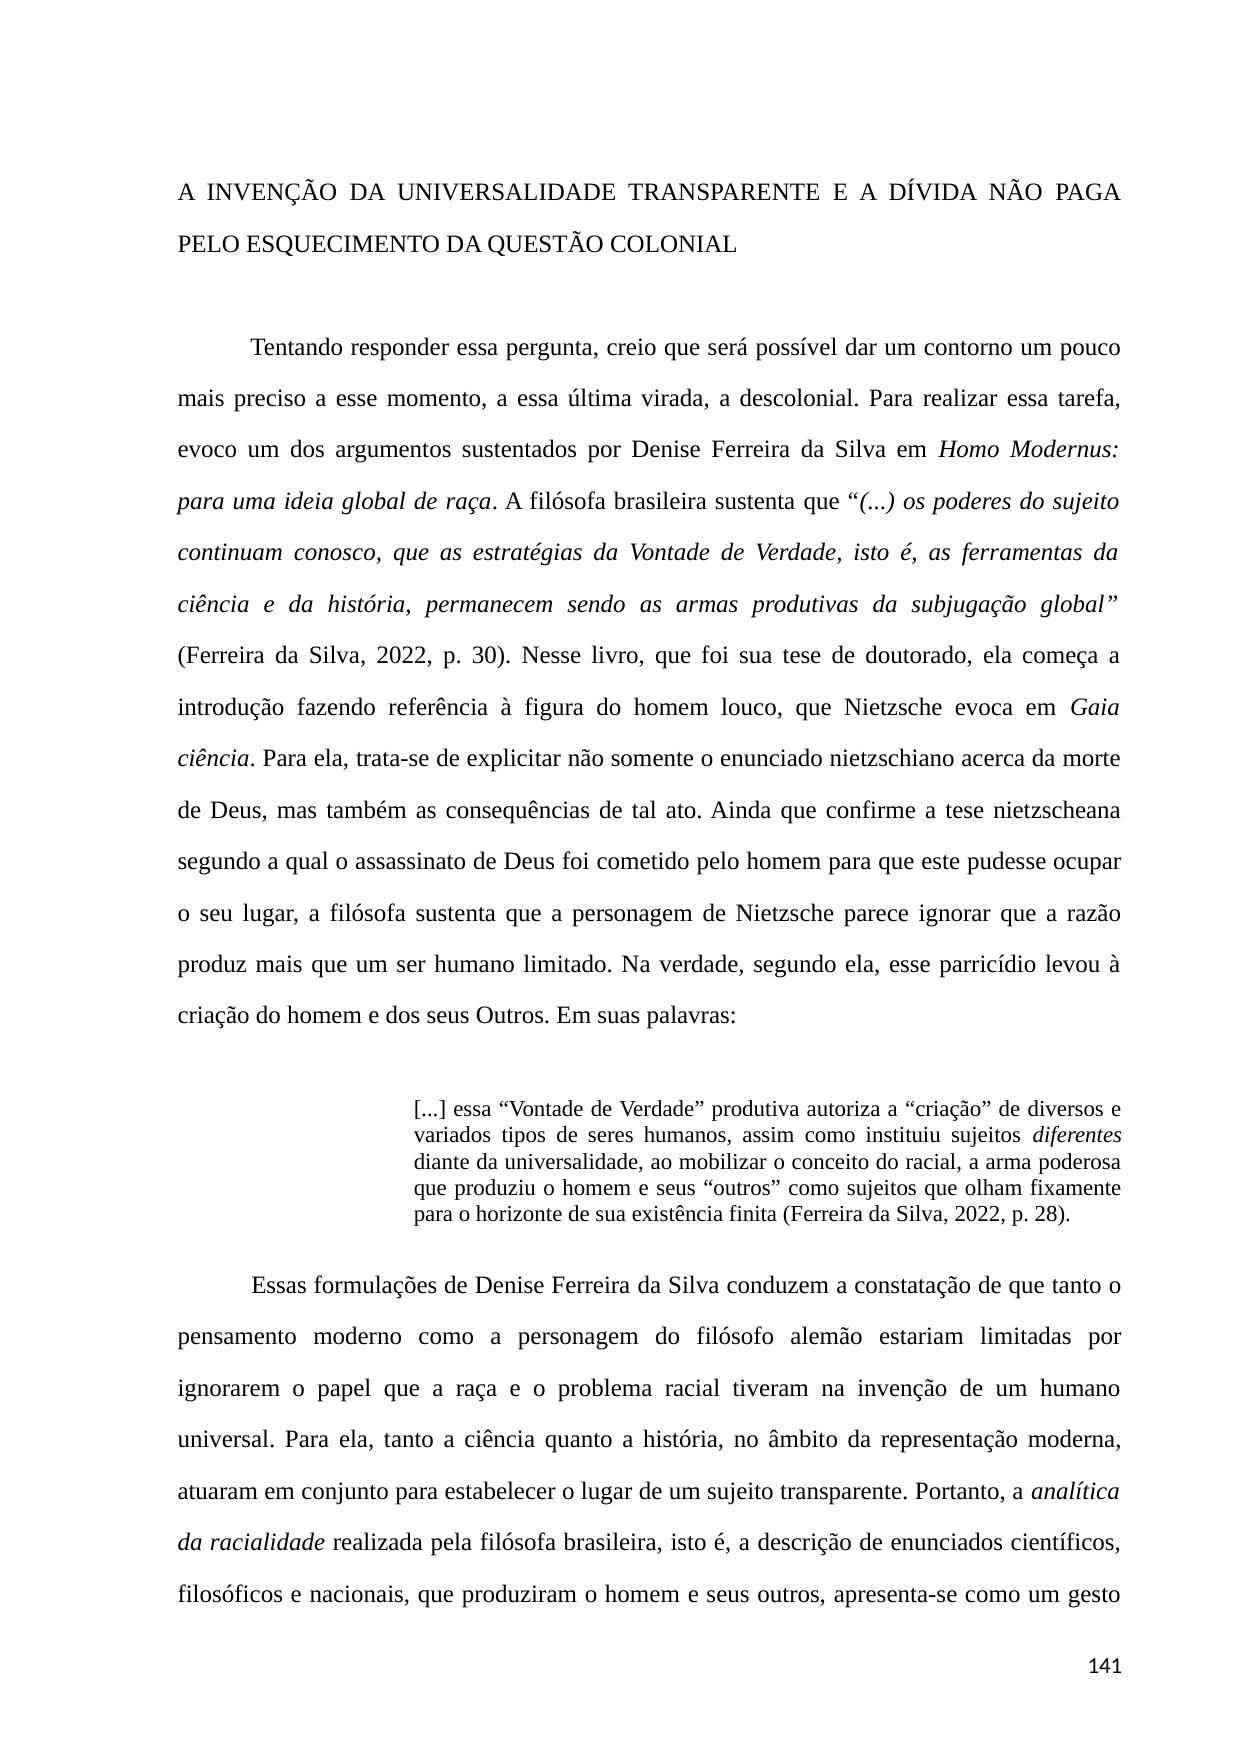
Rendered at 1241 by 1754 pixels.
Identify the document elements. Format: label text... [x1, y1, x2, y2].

text A INVENÇÃO DA UNIVERSALIDADE TRANSPARENTE E A DÍVIDA NÃO PAGA PELO ESQUECIMENTO DA QUESTÃO COLONIAL [177, 177, 1122, 257]
text [...] essa “Vontade de Verdade” produtiva autoriza a “criação” de diversos e variados tipos de seres humanos, assim como instituiu sujeitos diferentes diante da universalidade, ao mobilizar o conceito do racial, a arma poderosa que produziu o homem e seus “outros” como sujeitos que olham fixamente para o horizonte de sua existência finita (Ferreira da Silva, 2022, p. 28). [413, 1095, 1122, 1227]
text Essas formulações de Denise Ferreira da Silva conduzem a constatação de que tanto o pensamento moderno como a personagem do filósofo alemão estariam limitadas por ignorarem o papel que a raça e o problema racial tiveram na invenção de um humano universal. Para ela, tanto a ciência quanto a história, no âmbito da representação moderna, atuaram em conjunto para estabelecer o lugar de um sujeito transparente. Portanto, a analítica da racialidade realizada pela filósofa brasileira, isto é, a descrição de enunciados científicos, filosóficos e nacionais, que produziram o homem e seus outros, apresenta-se como um gesto [177, 1270, 1122, 1607]
text Tentando responder essa pergunta, creio que será possível dar um contorno um pouco mais preciso a esse momento, a essa última virada, a descolonial. Para realizar essa tarefa, evoco um dos argumentos sustentados por Denise Ferreira da Silva em Homo Modernus: para uma ideia global de raça. A filósofa brasileira sustenta que “(...) os poderes do sujeito continuam conosco, que as estratégias da Vontade de Verdade, isto é, as ferramentas da ciência e da história, permanecem sendo as armas produtivas da subjugação global” (Ferreira da Silva, 2022, p. 30). Nesse livro, que foi sua tese de doutorado, ela começa a introdução fazendo referência à figura do homem louco, que Nietzsche evoca em Gaia ciência. Para ela, trata-se de explicitar não somente o enunciado nietzschiano acerca da morte de Deus, mas também as consequências de tal ato. Ainda que confirme a tese nietzscheana segundo a qual o assassinato de Deus foi cometido pelo homem para que este pudesse ocupar o seu lugar, a filósofa sustenta que a personagem de Nietzsche parece ignorar que a razão produz mais que um ser humano limitado. Na verdade, segundo ela, esse parricídio levou à criação do homem e dos seus Outros. Em suas palavras: [177, 332, 1122, 1029]
